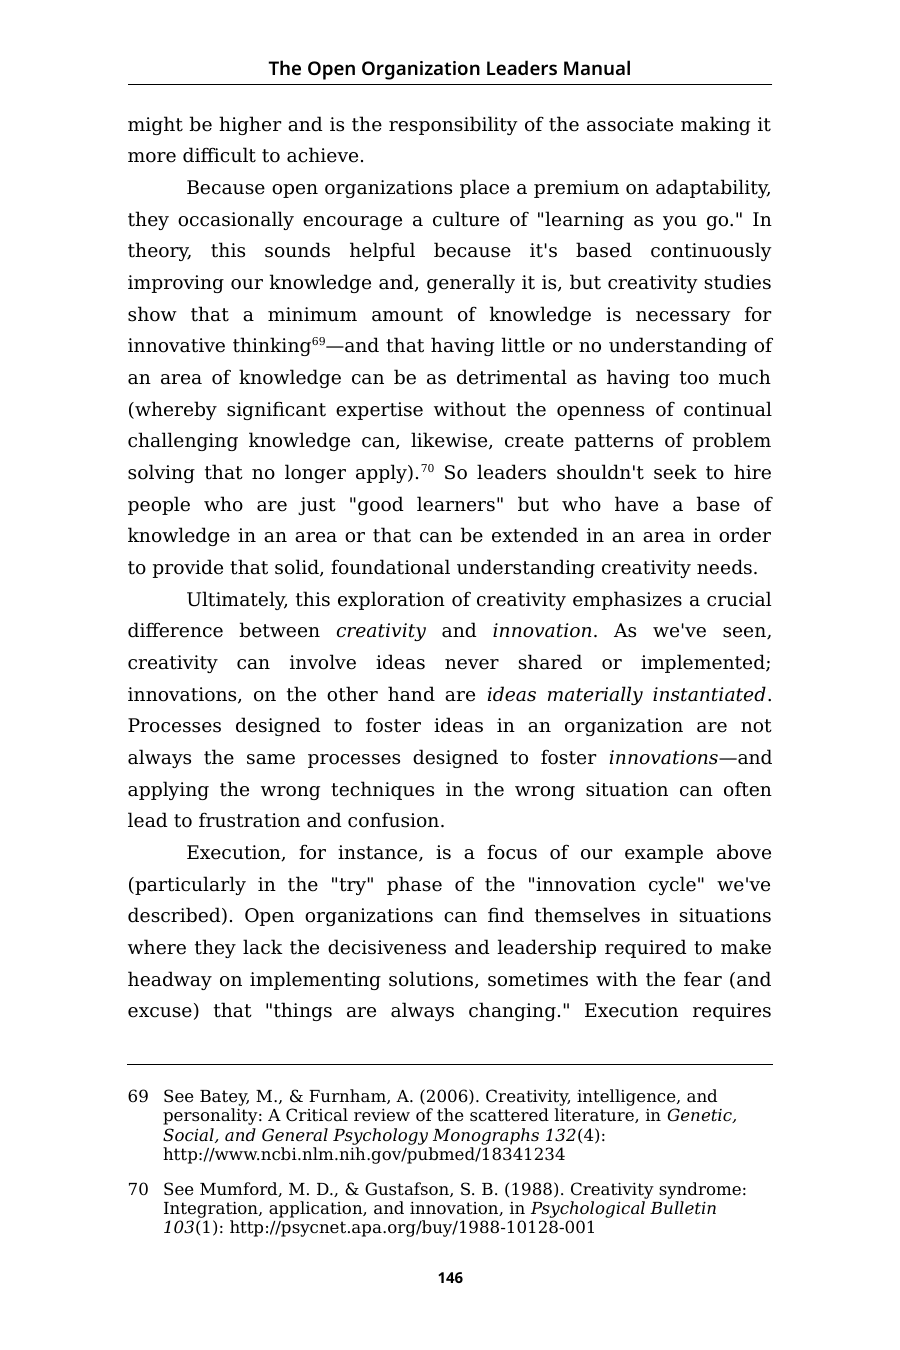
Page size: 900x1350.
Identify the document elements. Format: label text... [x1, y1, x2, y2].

text might be higher and is the responsibility of the associate making it more difficult to achieve. [127, 114, 772, 167]
text See Batey, M., & Furnham, A. (2006). Creativity, intelligence, and personality: A Critical review of the scattered literature, in Genetic, Social, and General Psychology Monographs 132(4): http://www.ncbi.nlm.nih.gov/pubmed/18341234 [127, 1087, 772, 1164]
text Execution, for instance, is a focus of our example above (particularly in the "try" phase of the "innovation cycle" we've described). Open organizations can find themselves in situations where they lack the decisiveness and leadership required to make headway on implementing solutions, sometimes with the fear (and excuse) that "things are always changing." Execution requires [127, 842, 772, 1022]
text Because open organizations place a premium on adaptability, they occasionally encourage a culture of "learning as you go." In theory, this sounds helpful because it's based continuously improving our knowledge and, generally it is, but creativity studies show that a minimum amount of knowledge is necessary for innovative thinking—and that having little or no understanding of an area of knowledge can be as detrimental as having too much (whereby significant expertise without the openness of continual challenging knowledge can, likewise, create patterns of problem solving that no longer apply). So leaders shouldn't seek to hire people who are just "good learners" but who have a base of knowledge in an area or that can be extended in an area in order to provide that solid, foundational understanding creativity needs. [127, 177, 772, 579]
text See Mumford, M. D., & Gustafson, S. B. (1988). Creativity syndrome: Integration, application, and innovation, in Psychological Bulletin 103(1): http://psycnet.apa.org/buy/1988-10128-001 [127, 1179, 772, 1237]
text Ultimately, this exploration of creativity emphasizes a crucial difference between creativity and innovation. As we've seen, creativity can involve ideas never shared or implemented; innovations, on the other hand are ideas materially instantiated. Processes designed to foster ideas in an organization are not always the same processes designed to foster innovations—and applying the wrong techniques in the wrong situation can often lead to frustration and confusion. [127, 589, 772, 832]
